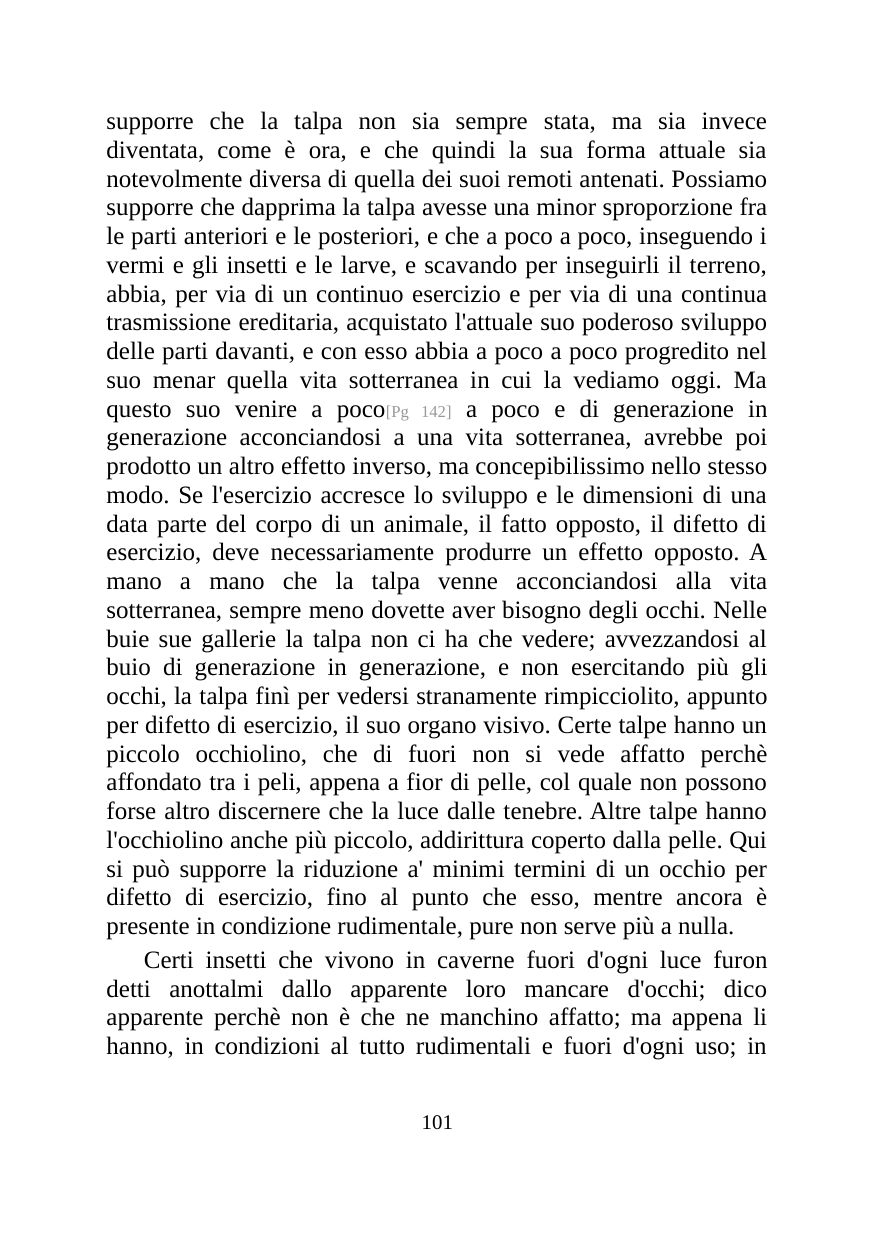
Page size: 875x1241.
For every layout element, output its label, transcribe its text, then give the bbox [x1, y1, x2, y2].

text supporre che la talpa non sia sempre stata, ma sia invece diventata, come è ora, e che quindi la sua forma attuale sia notevolmente diversa di quella dei suoi remoti antenati. Possiamo supporre che dapprima la talpa avesse una minor sproporzione fra le parti anteriori e le posteriori, e che a poco a poco, inseguendo i vermi e gli insetti e le larve, e scavando per inseguirli il terreno, abbia, per via di un continuo esercizio e per via di una continua trasmissione ereditaria, acquistato l'attuale suo poderoso sviluppo delle parti davanti, e con esso abbia a poco a poco progredito nel suo menar quella vita sotterranea in cui la vediamo oggi. Ma questo suo venire a poco[Pg 142] a poco e di generazione in generazione acconciandosi a una vita sotterranea, avrebbe poi prodotto un altro effetto inverso, ma concepibilissimo nello stesso modo. Se l'esercizio accresce lo sviluppo e le dimensioni di una data parte del corpo di un animale, il fatto opposto, il difetto di esercizio, deve necessariamente produrre un effetto opposto. A mano a mano che la talpa venne acconciandosi alla vita sotterranea, sempre meno dovette aver bisogno degli occhi. Nelle buie sue gallerie la talpa non ci ha che vedere; avvezzandosi al buio di generazione in generazione, e non esercitando più gli occhi, la talpa finì per vedersi stranamente rimpicciolito, appunto per difetto di esercizio, il suo organo visivo. Certe talpe hanno un piccolo occhiolino, che di fuori non si vede affatto perchè affondato tra i peli, appena a fior di pelle, col quale non possono forse altro discernere che la luce dalle tenebre. Altre talpe hanno l'occhiolino anche più piccolo, addirittura coperto dalla pelle. Qui si può supporre la riduzione a' minimi termini di un occhio per difetto di esercizio, fino al punto che esso, mentre ancora è presente in condizione rudimentale, pure non serve più a nulla. [106, 106, 768, 940]
text Certi insetti che vivono in caverne fuori d'ogni luce furon detti anottalmi dallo apparente loro mancare d'occhi; dico apparente perchè non è che ne manchino affatto; ma appena li hanno, in condizioni al tutto rudimentali e fuori d'ogni uso; in [106, 945, 768, 1060]
